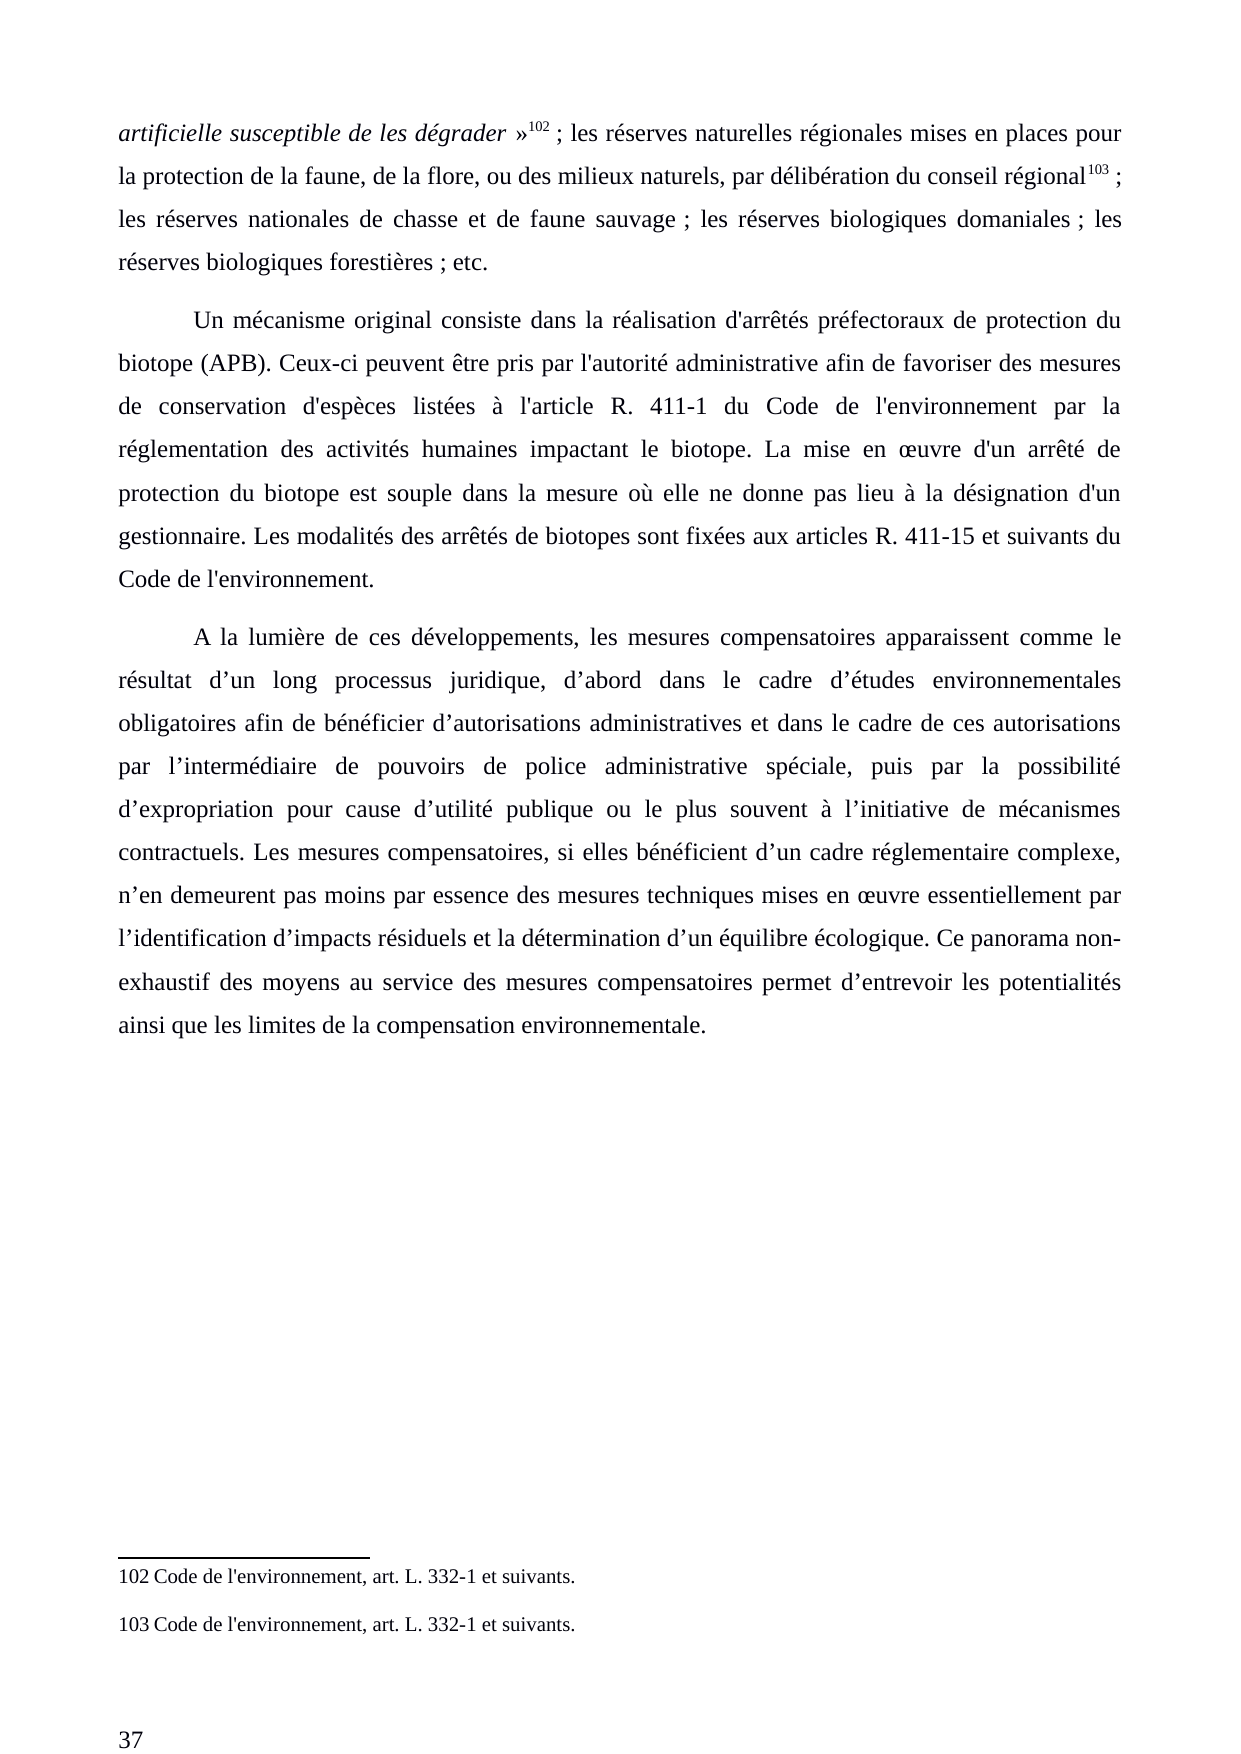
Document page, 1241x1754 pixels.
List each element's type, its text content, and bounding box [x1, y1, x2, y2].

text A la lumière de ces développements, les mesures compensatoires apparaissent comme le résultat d’un long processus juridique, d’abord dans le cadre d’études environnementales obligatoires afin de bénéficier d’autorisations administratives et dans le cadre de ces autorisations par l’intermédiaire de pouvoirs de police administrative spéciale, puis par la possibilité d’expropriation pour cause d’utilité publique ou le plus souvent à l’initiative de mécanismes contractuels. Les mesures compensatoires, si elles bénéficient d’un cadre réglementaire complexe, n’en demeurent pas moins par essence des mesures techniques mises en œuvre essentiellement par l’identification d’impacts résiduels et la détermination d’un équilibre écologique. Ce panorama non-exhaustif des moyens au service des mesures compensatoires permet d’entrevoir les potentialités ainsi que les limites de la compensation environnementale. [118, 622, 1122, 1038]
text Un mécanisme original consiste dans la réalisation d'arrêtés préfectoraux de protection du biotope (APB). Ceux-ci peuvent être pris par l'autorité administrative afin de favoriser des mesures de conservation d'espèces listées à l'article R. 411-1 du Code de l'environnement par la réglementation des activités humaines impactant le biotope. La mise en œuvre d'un arrêté de protection du biotope est souple dans la mesure où elle ne donne pas lieu à la désignation d'un gestionnaire. Les modalités des arrêtés de biotopes sont fixées aux articles R. 411-15 et suivants du Code de l'environnement. [118, 305, 1122, 593]
text Code de l'environnement, art. L. 332-1 et suivants. [118, 1612, 1122, 1636]
text Code de l'environnement, art. L. 332-1 et suivants. [118, 1564, 1122, 1588]
text artificielle susceptible de les dégrader » ; les réserves naturelles régionales mises en places pour la protection de la faune, de la flore, ou des milieux naturels, par délibération du conseil régional ; les réserves nationales de chasse et de faune sauvage ; les réserves biologiques domaniales ; les réserves biologiques forestières ; etc. [118, 118, 1122, 276]
